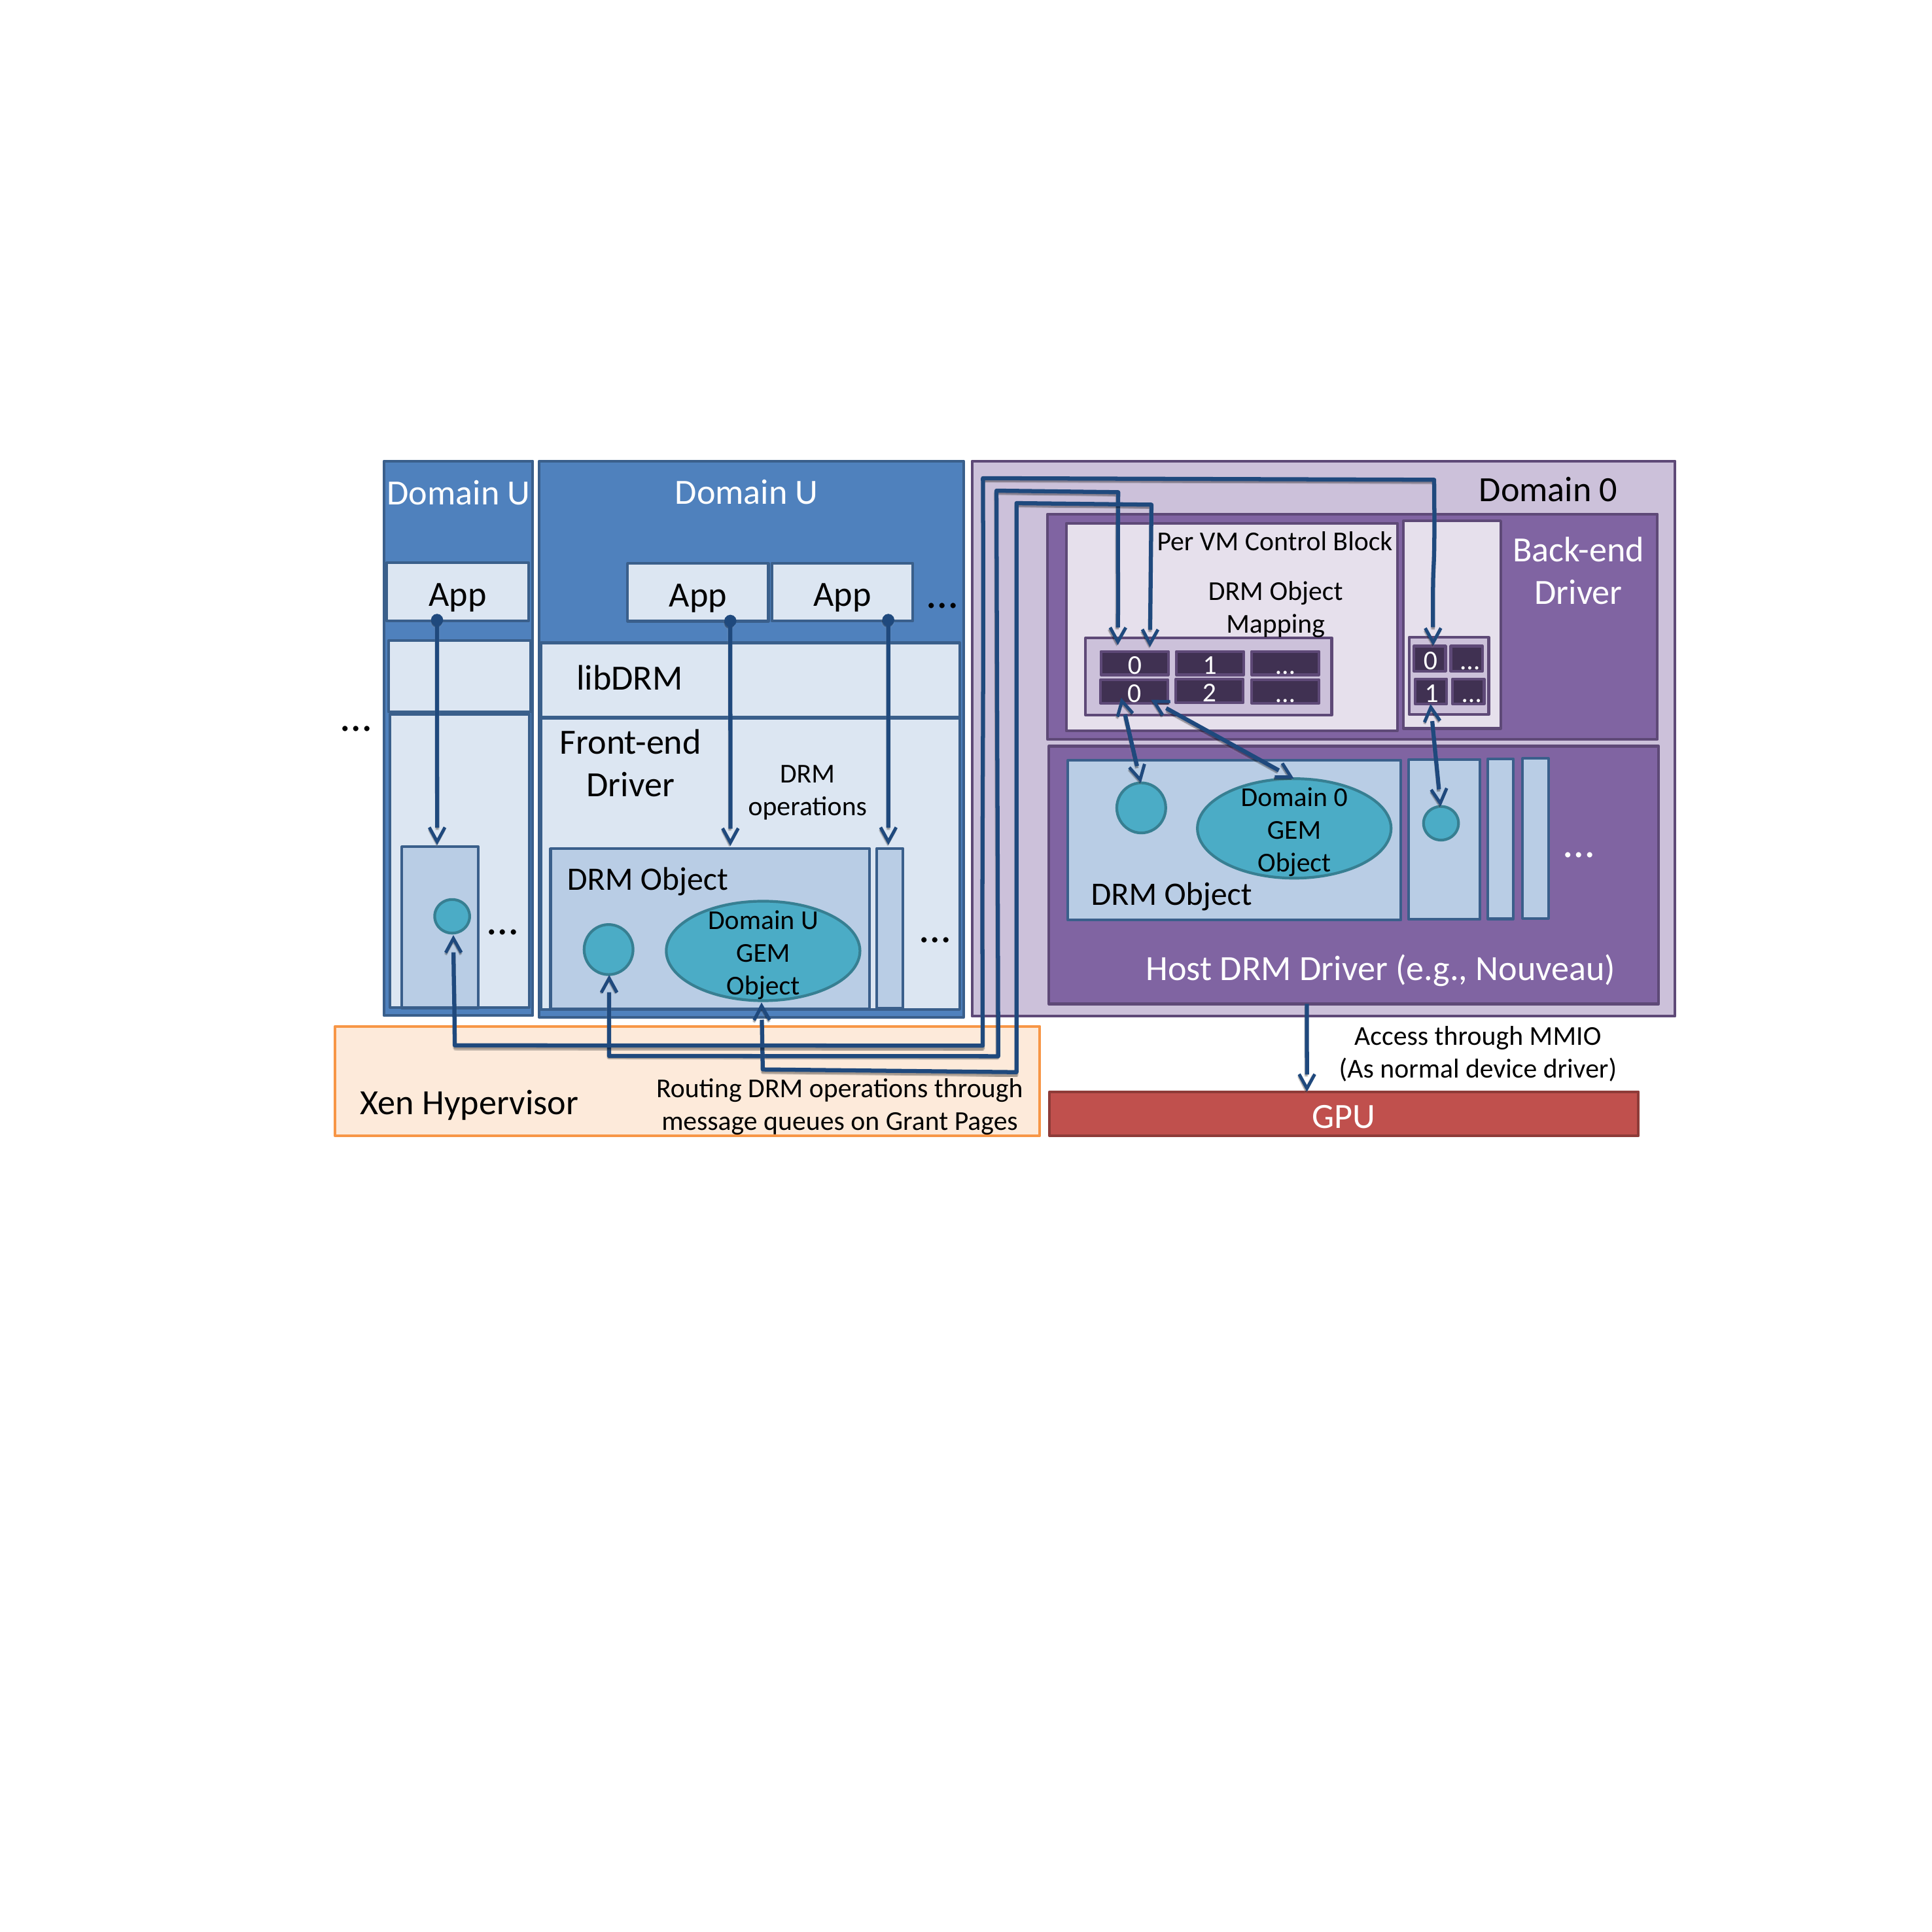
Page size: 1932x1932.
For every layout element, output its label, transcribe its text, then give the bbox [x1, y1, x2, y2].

text_box DRM operations [738, 750, 877, 826]
text_box [764, 1026, 980, 1044]
text_box App [627, 563, 769, 622]
text_box 2 [1176, 679, 1243, 703]
text_box … [1554, 809, 1604, 871]
text_box DRM Object Mapping [1198, 567, 1353, 643]
text_box [999, 493, 1116, 1017]
text_box 1 [1176, 651, 1244, 675]
text_box Domain U [665, 463, 828, 516]
text_box [972, 461, 1676, 1017]
text_box Front-end Driver [550, 718, 712, 809]
text_box … [910, 894, 960, 957]
text_box Domain 0 [1452, 461, 1645, 514]
text_box Routing DRM operations through message queues on Grant Pages [646, 1065, 1033, 1140]
text_box … [331, 682, 381, 745]
text_box [457, 1026, 606, 1043]
text_box [384, 461, 533, 464]
text_box Per VM Control Block [1147, 518, 1403, 561]
text_box Host DRM Driver (e.g., Nouveau) [1131, 940, 1632, 992]
text_box … [1252, 679, 1320, 703]
text_box Xen Hypervisor [312, 1074, 627, 1127]
text_box … [1452, 678, 1484, 704]
text_box GPU [1049, 1091, 1639, 1136]
text_box [765, 1026, 995, 1054]
text_box 0 [1100, 679, 1168, 703]
text_box [539, 461, 964, 1017]
text_box … [463, 886, 543, 949]
text_box Back-end Driver [1501, 521, 1713, 616]
text_box [765, 1026, 1014, 1065]
text_box Domain U GEM Object [666, 901, 860, 1001]
text_box 0 [1100, 651, 1168, 675]
text_box … [917, 559, 968, 622]
text_box [335, 1026, 760, 1136]
text_box libDRM [567, 649, 694, 702]
text_box [758, 1010, 765, 1017]
text_box [612, 1026, 760, 1043]
text_box 1 [1414, 678, 1447, 704]
text_box … [1252, 651, 1319, 675]
text_box … [1450, 646, 1483, 671]
text_box Routing DRM operations through message queues on Grant Pages [765, 1065, 1013, 1070]
text_box DRM Object [1081, 868, 1262, 917]
text_box App [771, 563, 913, 621]
text_box Domain 0 GEM Object [1197, 779, 1392, 879]
text_box Access through MMIO (As normal device driver) [1329, 1013, 1627, 1089]
text_box DRM Object [557, 852, 738, 902]
text_box [1019, 1026, 1040, 1136]
text_box Domain U [377, 464, 540, 517]
text_box [384, 517, 533, 1016]
text_box App [387, 563, 529, 621]
text_box 0 [1414, 646, 1446, 671]
text_box [612, 1048, 760, 1054]
